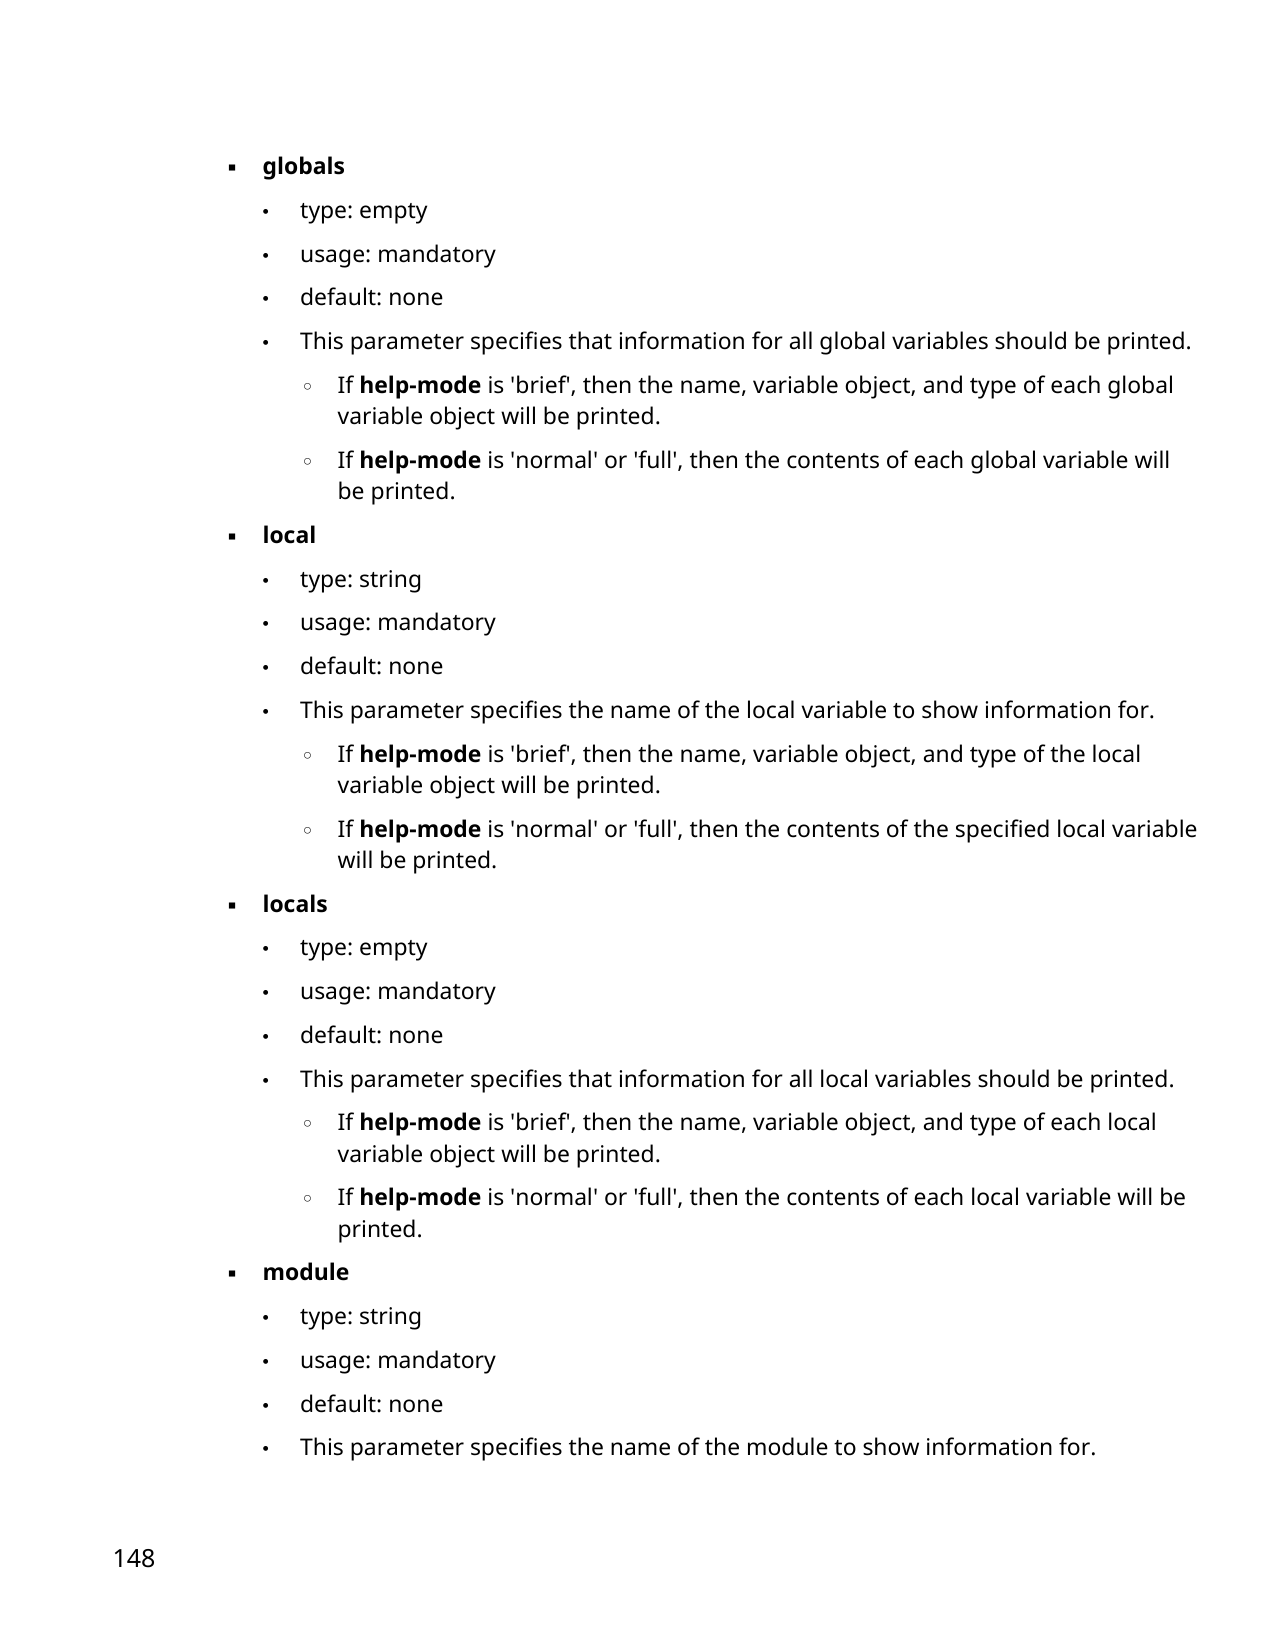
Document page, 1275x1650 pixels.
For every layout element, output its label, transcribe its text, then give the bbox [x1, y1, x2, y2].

list This parameter specifies the name of the local variable to show information for. [262, 694, 1200, 725]
list If help-mode is 'brief', then the name, variable object, and type of each local variable object will be printed. [300, 1106, 1200, 1169]
list usage: mandatory [262, 975, 1200, 1006]
list usage: mandatory [262, 606, 1200, 637]
list locals [225, 887, 1200, 919]
list default: none [262, 1387, 1200, 1419]
list If help-mode is 'brief', then the name, variable object, and type of the local variable object will be printed. [300, 737, 1200, 800]
list If help-mode is 'normal' or 'full', then the contents of the specified local variable will be printed. [300, 812, 1200, 875]
list If help-mode is 'normal' or 'full', then the contents of each global variable will be printed. [300, 444, 1200, 506]
list local [225, 519, 1200, 550]
list type: string [262, 1300, 1200, 1331]
list type: empty [262, 931, 1200, 962]
list type: empty [262, 194, 1200, 225]
list module [225, 1256, 1200, 1287]
list This parameter specifies that information for all local variables should be printed. [262, 1062, 1200, 1094]
list globals [225, 150, 1200, 181]
list default: none [262, 650, 1200, 681]
list This parameter specifies that information for all global variables should be printed. [262, 325, 1200, 356]
list If help-mode is 'brief', then the name, variable object, and type of each global variable object will be printed. [300, 369, 1200, 431]
list default: none [262, 281, 1200, 312]
list default: none [262, 1019, 1200, 1050]
list type: string [262, 562, 1200, 594]
list If help-mode is 'normal' or 'full', then the contents of each local variable will be printed. [300, 1181, 1200, 1244]
list usage: mandatory [262, 237, 1200, 269]
list This parameter specifies the name of the module to show information for. [262, 1431, 1200, 1462]
list usage: mandatory [262, 1344, 1200, 1375]
